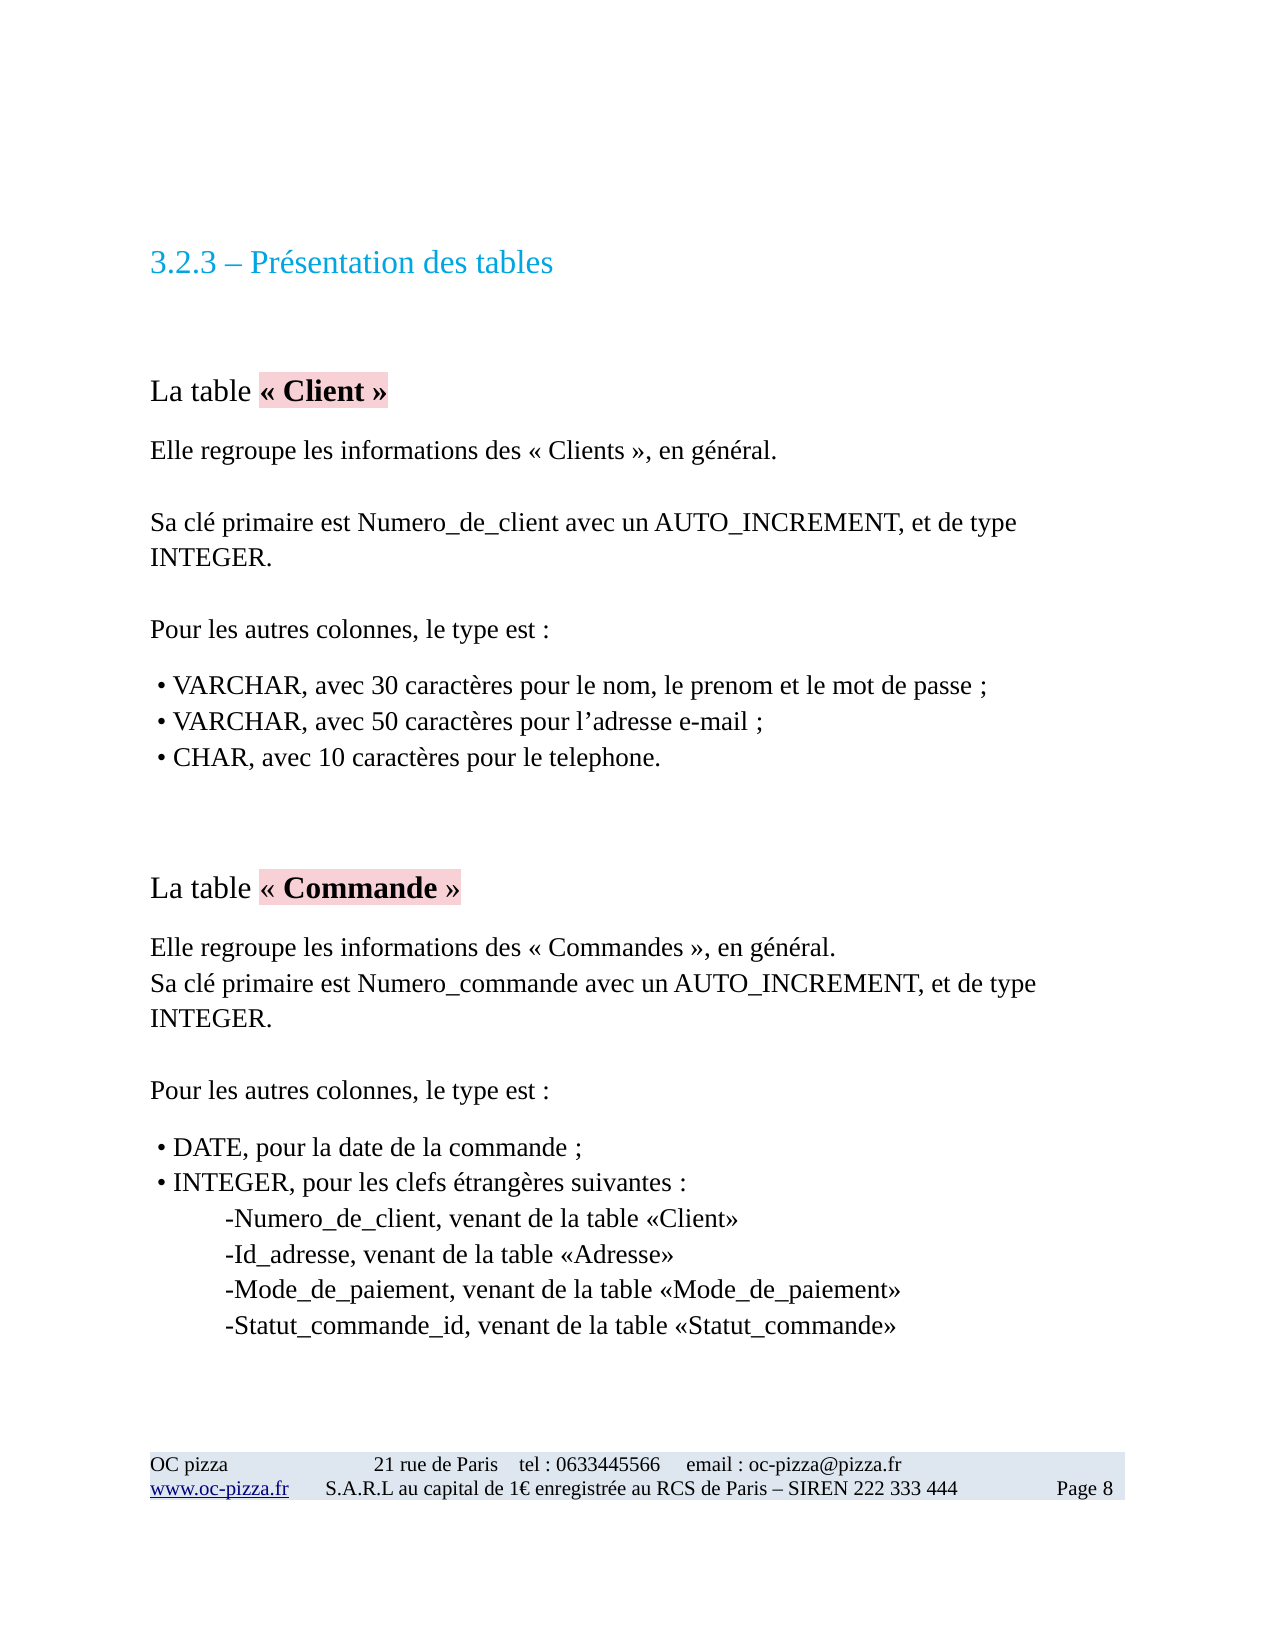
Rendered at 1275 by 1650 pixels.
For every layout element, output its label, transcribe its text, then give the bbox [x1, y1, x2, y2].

text -Numero_de_client, venant de la table «Client» [150, 1202, 1125, 1233]
text • VARCHAR, avec 30 caractères pour le nom, le prenom et le mot de passe ; [150, 669, 1125, 701]
text • CHAR, avec 10 caractères pour le telephone. [150, 741, 1125, 772]
text Elle regroupe les informations des « Clients », en général. [150, 434, 1125, 465]
text -Mode_de_paiement, venant de la table «Mode_de_paiement» [150, 1273, 1125, 1305]
text Sa clé primaire est Numero_de_client avec un AUTO_INCREMENT, et de type INTEGER. [150, 506, 1125, 573]
text Pour les autres colonnes, le type est : [150, 1074, 1125, 1105]
text -Statut_commande_id, venant de la table «Statut_commande» [150, 1309, 1125, 1340]
text Pour les autres colonnes, le type est : [150, 613, 1125, 644]
text • DATE, pour la date de la commande ; [150, 1131, 1125, 1162]
text -Id_adresse, venant de la table «Adresse» [150, 1238, 1125, 1269]
text Elle regroupe les informations des « Commandes », en général. [150, 931, 1125, 962]
text La table « Client » [150, 372, 1125, 408]
text 3.2.3 – Présentation des tables [150, 242, 1125, 281]
text • INTEGER, pour les clefs étrangères suivantes : [150, 1166, 1125, 1197]
text Sa clé primaire est Numero_commande avec un AUTO_INCREMENT, et de type INTEGER. [150, 967, 1125, 1034]
text • VARCHAR, avec 50 caractères pour l’adresse e-mail ; [150, 705, 1125, 736]
text La table « Commande » [150, 869, 1125, 905]
